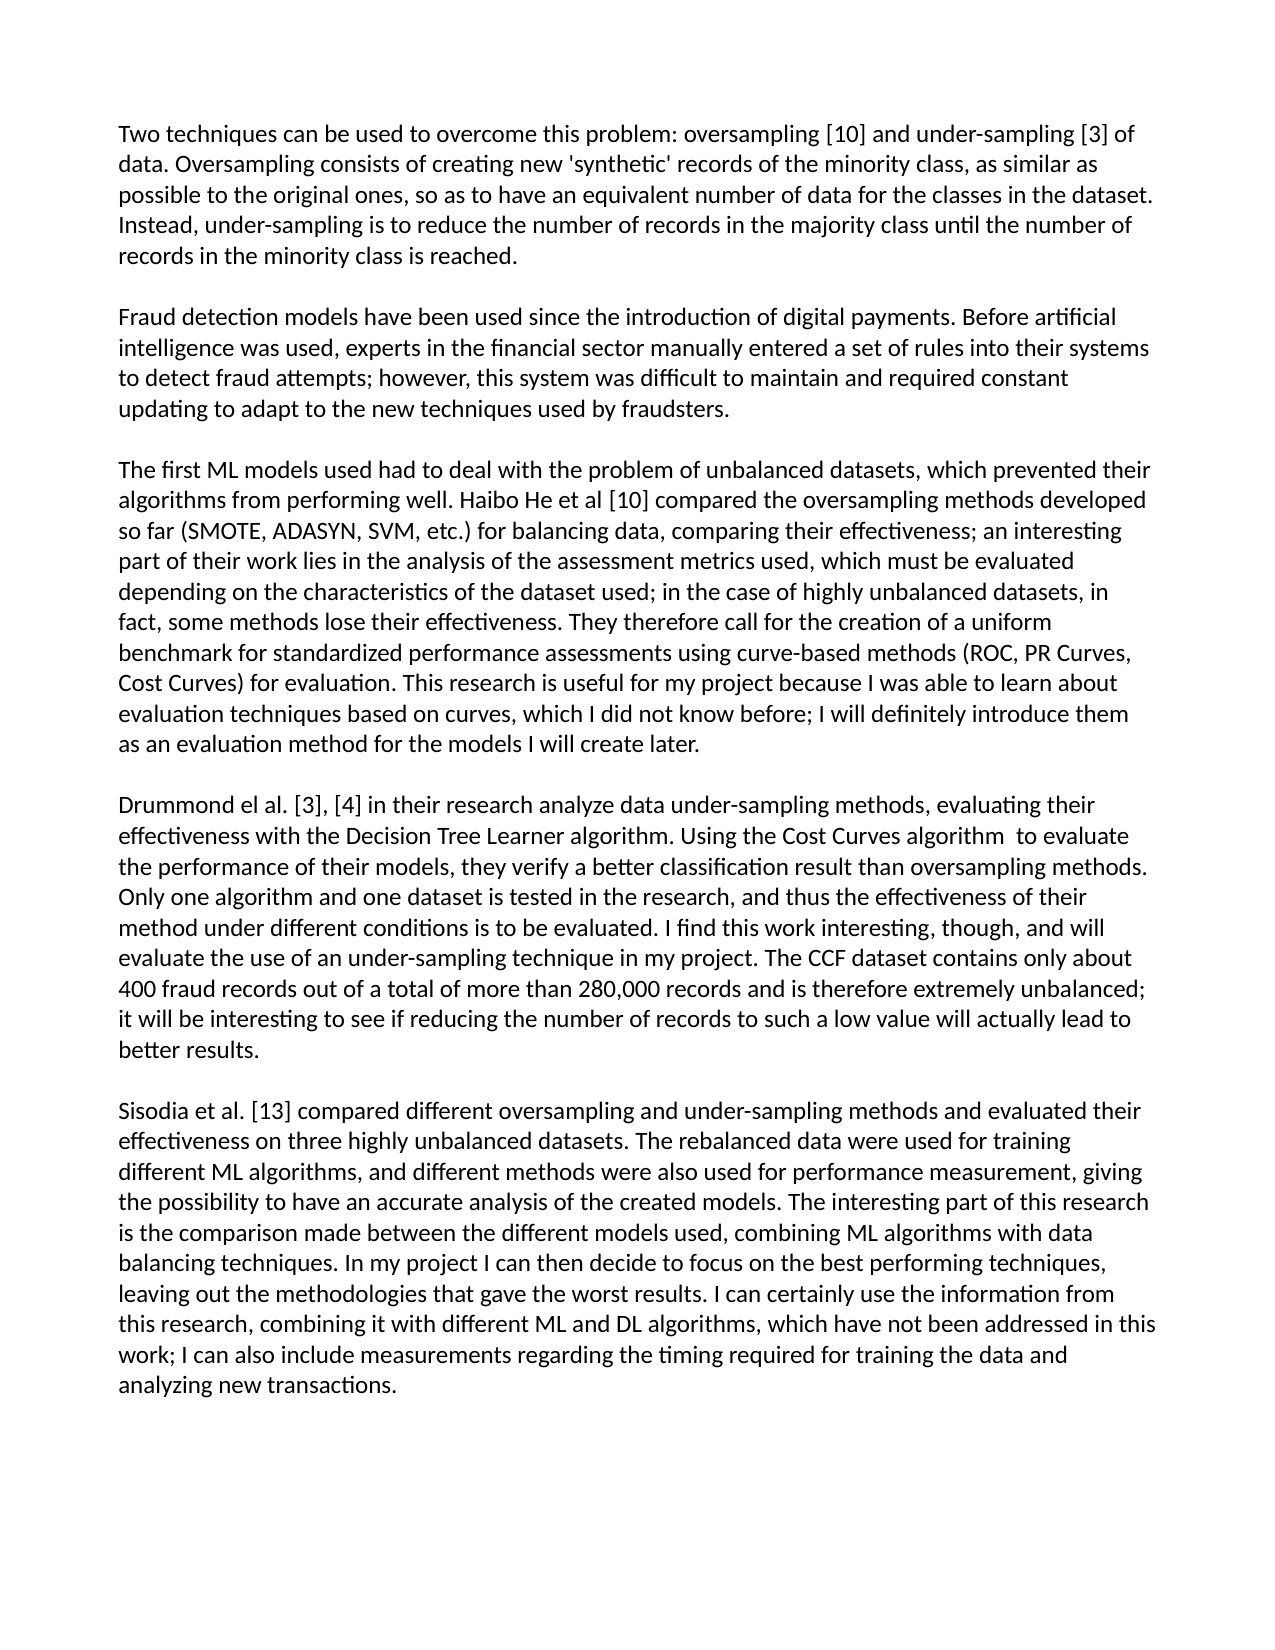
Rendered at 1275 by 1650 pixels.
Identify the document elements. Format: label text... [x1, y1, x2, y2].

text Sisodia et al. [13] compared different oversampling and under-sampling methods and evaluated their effectiveness on three highly unbalanced datasets. The rebalanced data were used for training different ML algorithms, and different methods were also used for performance measurement, giving the possibility to have an accurate analysis of the created models. The interesting part of this research is the comparison made between the different models used, combining ML algorithms with data balancing techniques. In my project I can then decide to focus on the best performing techniques, leaving out the methodologies that gave the worst results. I can certainly use the information from this research, combining it with different ML and DL algorithms, which have not been addressed in this work; I can also include measurements regarding the timing required for training the data and analyzing new transactions. [118, 1095, 1157, 1400]
text Fraud detection models have been used since the introduction of digital payments. Before artificial intelligence was used, experts in the financial sector manually entered a set of rules into their systems to detect fraud attempts; however, this system was difficult to maintain and required constant updating to adapt to the new techniques used by fraudsters. [118, 301, 1157, 423]
text Two techniques can be used to overcome this problem: oversampling [10] and under-sampling [3] of data. Oversampling consists of creating new 'synthetic' records of the minority class, as similar as possible to the original ones, so as to have an equivalent number of data for the classes in the dataset. Instead, under-sampling is to reduce the number of records in the majority class until the number of records in the minority class is reached. [118, 118, 1157, 271]
text Drummond el al. [3], [4] in their research analyze data under-sampling methods, evaluating their effectiveness with the Decision Tree Learner algorithm. Using the Cost Curves algorithm to evaluate the performance of their models, they verify a better classification result than oversampling methods. Only one algorithm and one dataset is tested in the research, and thus the effectiveness of their method under different conditions is to be evaluated. I find this work interesting, though, and will evaluate the use of an under-sampling technique in my project. The CCF dataset contains only about 400 fraud records out of a total of more than 280,000 records and is therefore extremely unbalanced; it will be interesting to see if reducing the number of records to such a low value will actually lead to better results. [118, 789, 1157, 1064]
text The first ML models used had to deal with the problem of unbalanced datasets, which prevented their algorithms from performing well. Haibo He et al [10] compared the oversampling methods developed so far (SMOTE, ADASYN, SVM, etc.) for balancing data, comparing their effectiveness; an interesting part of their work lies in the analysis of the assessment metrics used, which must be evaluated depending on the characteristics of the dataset used; in the case of highly unbalanced datasets, in fact, some methods lose their effectiveness. They therefore call for the creation of a uniform benchmark for standardized performance assessments using curve-based methods (ROC, PR Curves, Cost Curves) for evaluation. This research is useful for my project because I was able to learn about evaluation techniques based on curves, which I did not know before; I will definitely introduce them as an evaluation method for the models I will create later. [118, 454, 1157, 759]
